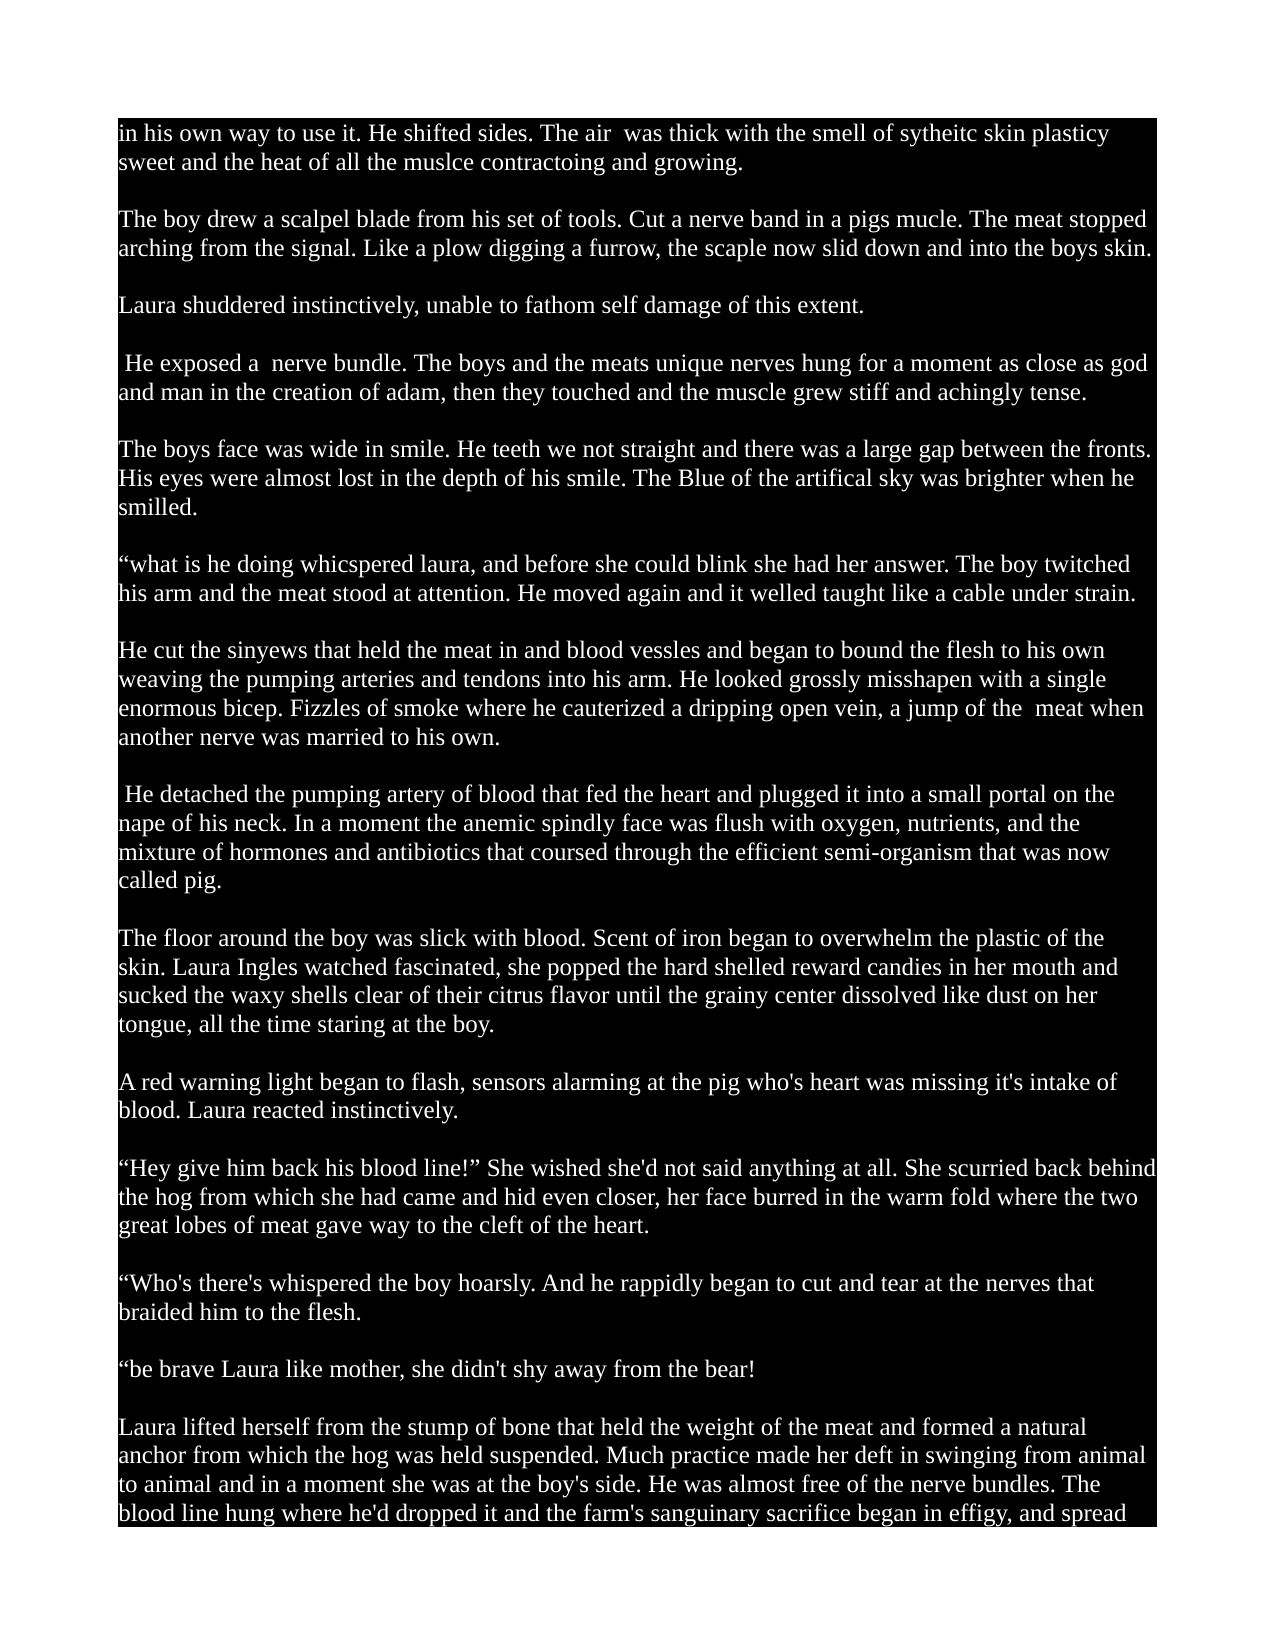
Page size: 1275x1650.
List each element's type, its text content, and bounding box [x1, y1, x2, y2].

text The floor around the boy was slick with blood. Scent of iron began to overwhelm the plastic of the skin. Laura Ingles watched fascinated, she popped the hard shelled reward candies in her mouth and sucked the waxy shells clear of their citrus flavor until the grainy center dissolved like dust on her tongue, all the time staring at the boy. [118, 923, 1157, 1038]
text The boys face was wide in smile. He teeth we not straight and there was a large gap between the fronts. His eyes were almost lost in the depth of his smile. The Blue of the artifical sky was brighter when he smilled. [118, 434, 1157, 521]
text A red warning light began to flash, sensors alarming at the pig who's heart was missing it's intake of blood. Laura reacted instinctively. [118, 1067, 1157, 1124]
text Laura shuddered instinctively, unable to fathom self damage of this extent. [118, 291, 1157, 319]
text He cut the sinyews that held the meat in and blood vessles and began to bound the flesh to his own weaving the pumping arteries and tendons into his arm. He looked grossly misshapen with a single enormous bicep. Fizzles of smoke where he cauterized a dripping open vein, a jump of the meat when another nerve was married to his own. [118, 636, 1157, 751]
text Laura lifted herself from the stump of bone that held the weight of the meat and formed a natural anchor from which the hog was held suspended. Much practice made her deft in swinging from animal to animal and in a moment she was at the boy's side. He was almost free of the nerve bundles. The blood line hung where he'd dropped it and the farm's sanguinary sacrifice began in effigy, and spread [118, 1412, 1157, 1527]
text He exposed a nerve bundle. The boys and the meats unique nerves hung for a moment as close as god and man in the creation of adam, then they touched and the muscle grew stiff and achingly tense. [118, 348, 1157, 406]
text He detached the pumping artery of blood that fed the heart and plugged it into a small portal on the nape of his neck. In a moment the anemic spindly face was flush with oxygen, nutrients, and the mixture of hormones and antibiotics that coursed through the efficient semi-organism that was now called pig. [118, 779, 1157, 894]
text “be brave Laura like mother, she didn't shy away from the bear! [118, 1354, 1157, 1383]
text “what is he doing whicspered laura, and before she could blink she had her answer. The boy twitched his arm and the meat stood at attention. He moved again and it welled taught like a cable under strain. [118, 549, 1157, 607]
text “Hey give him back his blood line!” She wished she'd not said anything at all. She scurried back behind the hog from which she had came and hid even closer, her face burred in the warm fold where the two great lobes of meat gave way to the cleft of the heart. [118, 1153, 1157, 1239]
text in his own way to use it. He shifted sides. The air was thick with the smell of sytheitc skin plasticy sweet and the heat of all the muslce contractoing and growing. [118, 118, 1157, 176]
text The boy drew a scalpel blade from his set of tools. Cut a nerve band in a pigs mucle. The meat stopped arching from the signal. Like a plow digging a furrow, the scaple now slid down and into the boys skin. [118, 204, 1157, 262]
text “Who's there's whispered the boy hoarsly. And he rappidly began to cut and tear at the nerves that braided him to the flesh. [118, 1268, 1157, 1326]
